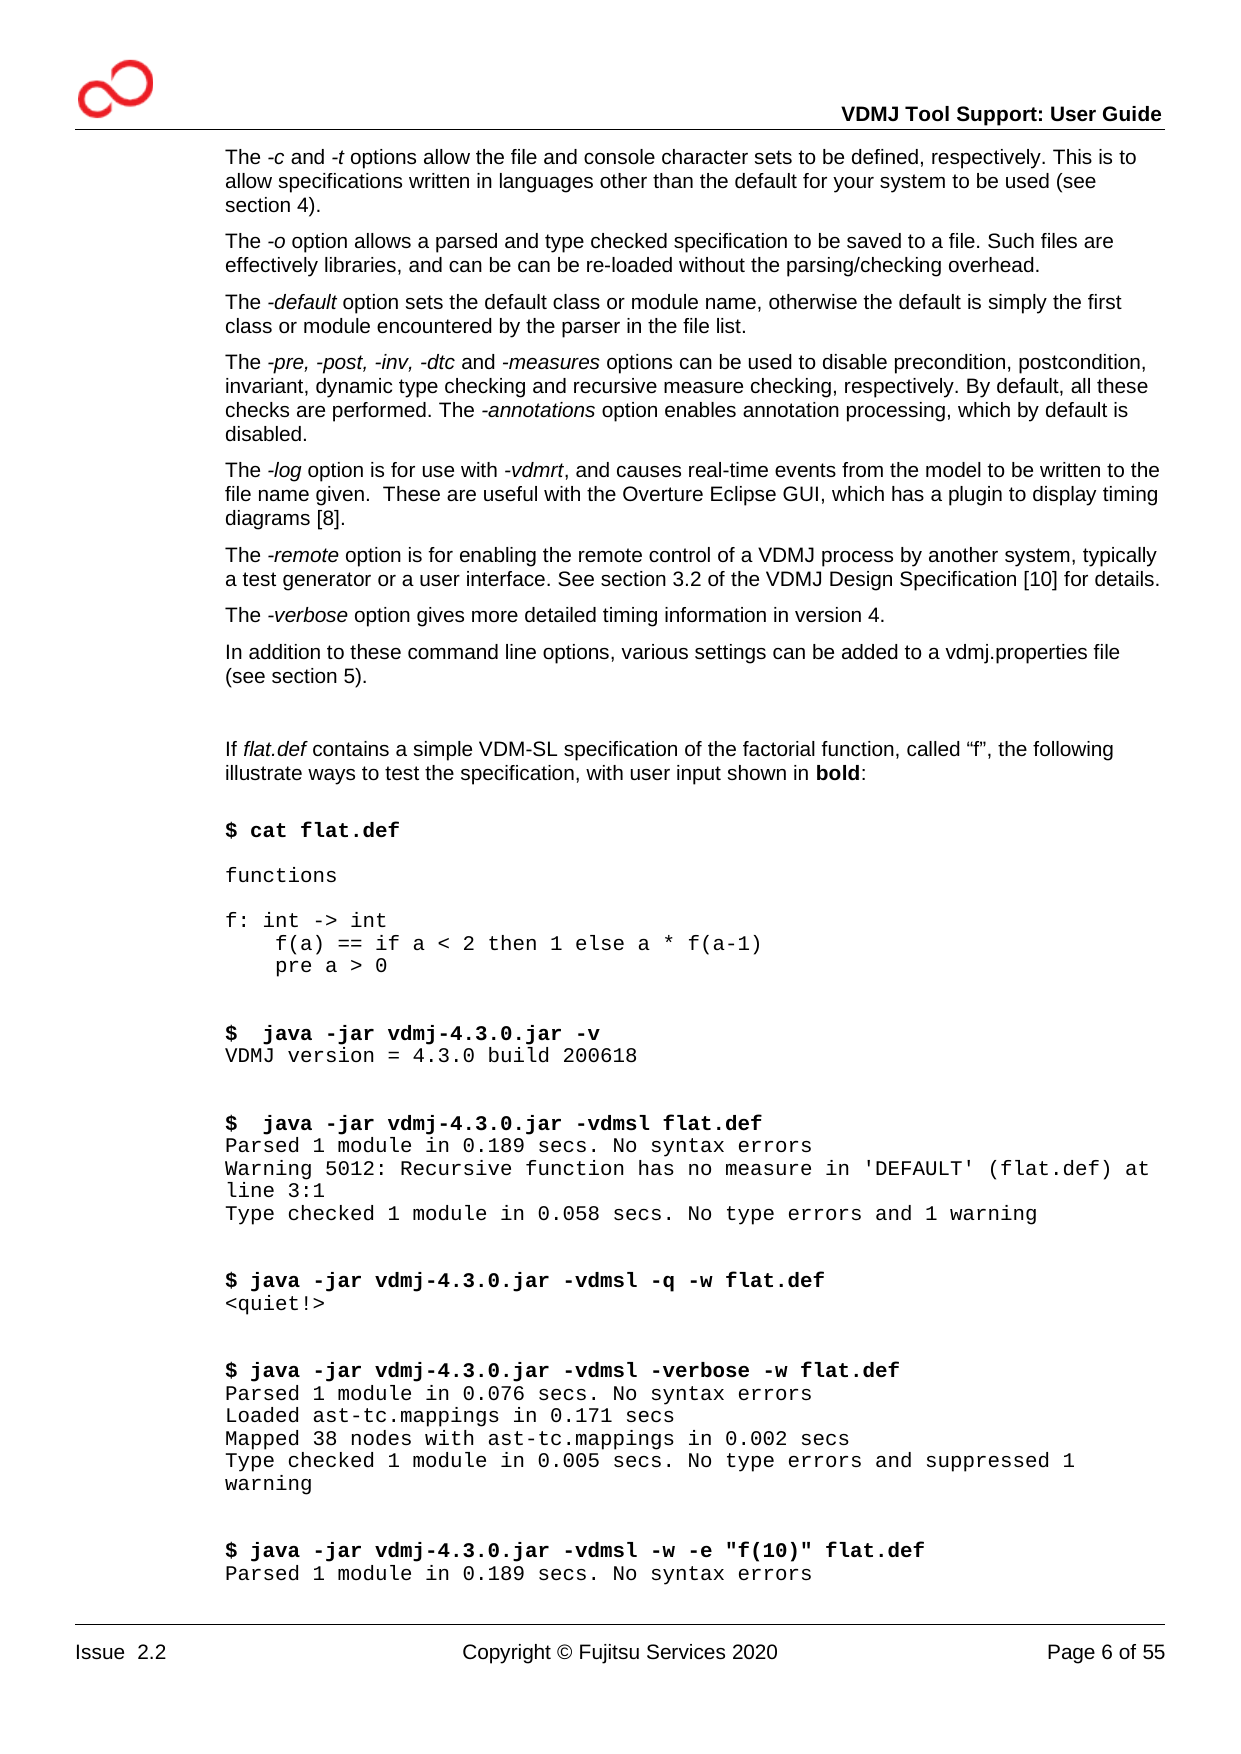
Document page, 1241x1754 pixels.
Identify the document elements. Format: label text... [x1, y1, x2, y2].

text Loaded ast-tc.mappings in 0.171 secs [225, 1405, 1165, 1427]
text pre a > 0 [225, 955, 1165, 977]
text $ java -jar vdmj-4.3.0.jar -vdmsl -q -w flat.def [225, 1270, 1165, 1292]
text If flat.def contains a simple VDM-SL specification of the factorial function, called “f”, the following illustrate ways to test the specification, with user input shown in bold: [225, 737, 1165, 785]
text $ java -jar vdmj-4.3.0.jar -vdmsl -verbose -w flat.def [225, 1360, 1165, 1382]
text Type checked 1 module in 0.005 secs. No type errors and suppressed 1 warning [225, 1450, 1165, 1495]
text The -default option sets the default class or module name, otherwise the default is simply the first class or module encountered by the parser in the file list. [225, 290, 1165, 338]
text The -remote option is for enabling the remote control of a VDMJ process by another system, typically a test generator or a user interface. See section 3.2 of the VDMJ Design Specification [10] for details. [225, 543, 1165, 591]
text $ java -jar vdmj-4.3.0.jar -vdmsl flat.def [225, 1112, 1165, 1135]
text The -o option allows a parsed and type checked specification to be saved to a file. Such files are effectively libraries, and can be can be re-loaded without the parsing/checking overhead. [225, 229, 1165, 277]
text VDMJ version = 4.3.0 build 200618 [225, 1045, 1165, 1067]
text The -c and -t options allow the file and console character sets to be defined, respectively. This is to allow specifications written in languages other than the default for your system to be used (see section 4). [225, 145, 1165, 217]
text The -log option is for use with -vdmrt, and causes real-time events from the model to be written to the file name given. These are useful with the Overture Eclipse GUI, which has a plugin to display timing diagrams [8]. [225, 459, 1165, 531]
text In addition to these command line options, various settings can be added to a vdmj.properties file (see section 5). [225, 640, 1165, 688]
text Warning 5012: Recursive function has no measure in 'DEFAULT' (flat.def) at line 3:1 [225, 1157, 1165, 1202]
text f(a) == if a < 2 then 1 else a * f(a-1) [225, 932, 1165, 955]
text functions [225, 865, 1165, 887]
text Parsed 1 module in 0.189 secs. No syntax errors [225, 1562, 1165, 1585]
text The -pre, -post, -inv, -dtc and -measures options can be used to disable precondition, postcondition, invariant, dynamic type checking and recursive measure checking, respectively. By default, all these checks are performed. The -annotations option enables annotation processing, which by default is disabled. [225, 350, 1165, 446]
text <quiet!> [225, 1292, 1165, 1315]
text $ java -jar vdmj-4.3.0.jar -v [225, 1022, 1165, 1045]
text f: int -> int [225, 910, 1165, 932]
text Mapped 38 nodes with ast-tc.mappings in 0.002 secs [225, 1427, 1165, 1450]
text Type checked 1 module in 0.058 secs. No type errors and 1 warning [225, 1202, 1165, 1225]
text Parsed 1 module in 0.189 secs. No syntax errors [225, 1135, 1165, 1157]
text $ java -jar vdmj-4.3.0.jar -vdmsl -w -e "f(10)" flat.def [225, 1540, 1165, 1562]
picture [78, 52, 153, 128]
text The -verbose option gives more detailed timing information in version 4. [225, 603, 1165, 627]
text Parsed 1 module in 0.076 secs. No syntax errors [225, 1382, 1165, 1405]
text $ cat flat.def [225, 820, 1165, 842]
